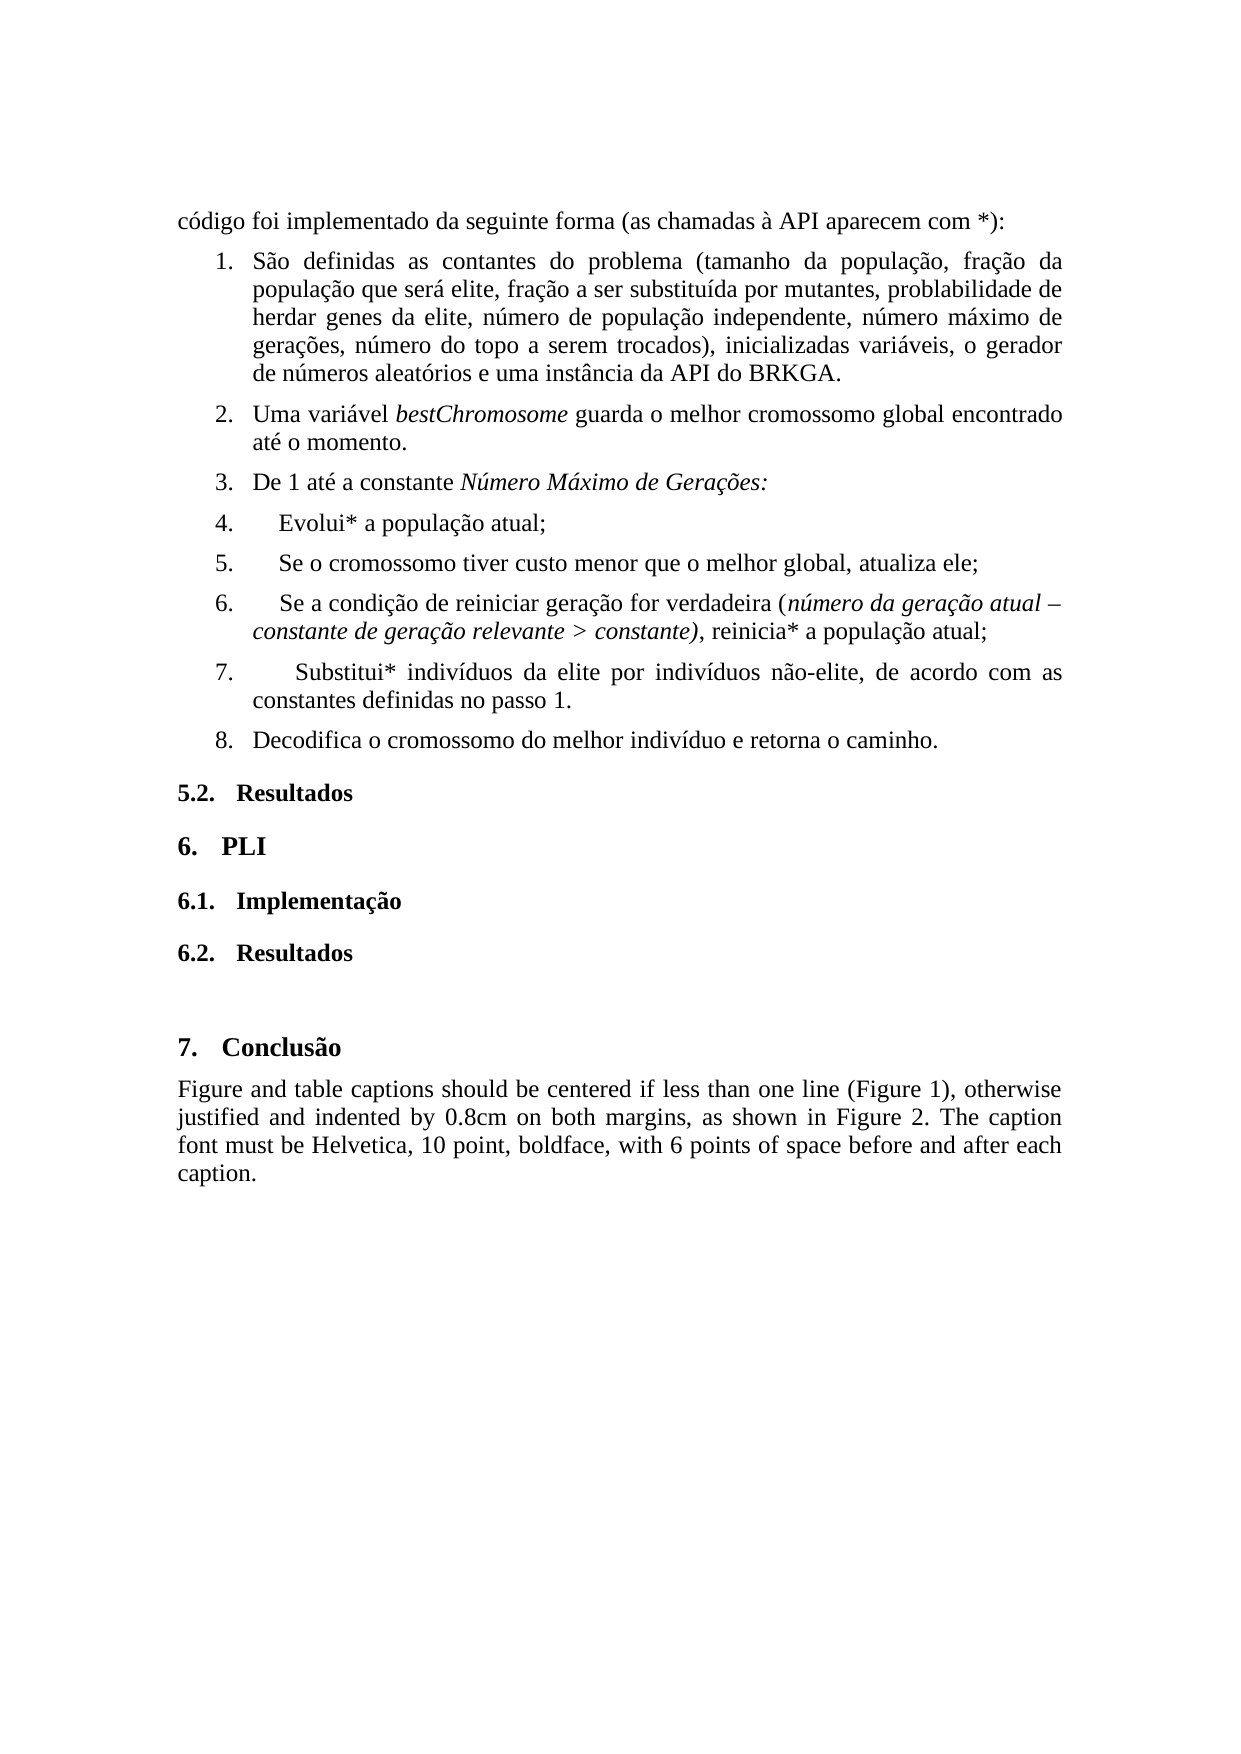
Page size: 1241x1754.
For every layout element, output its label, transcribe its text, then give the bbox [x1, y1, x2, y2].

title PLI [177, 832, 1063, 862]
title Conclusão [177, 1033, 1063, 1063]
list De 1 até a constante Número Máximo de Gerações: [215, 468, 1063, 496]
text Figure and table captions should be centered if less than one line (Figure 1), otherwise justified and indented by 0.8cm on both margins, as shown in Figure 2. The caption font must be Helvetica, 10 point, boldface, with 6 points of space before and after each caption. [177, 1075, 1063, 1187]
list São definidas as contantes do problema (tamanho da população, fração da população que será elite, fração a ser substituída por mutantes, problabilidade de herdar genes da elite, número de população independente, número máximo de gerações, número do topo a serem trocados), inicializadas variáveis, o gerador de números aleatórios e uma instância da API do BRKGA. [215, 247, 1063, 387]
list Uma variável bestChromosome guarda o melhor cromossomo global encontrado até o momento. [215, 399, 1063, 456]
list Substitui* indivíduos da elite por indivíduos não-elite, de acordo com as constantes definidas no passo 1. [215, 658, 1063, 714]
list Evolui* a população atual; [215, 508, 1063, 536]
title Resultados [177, 939, 1063, 967]
title Implementação [177, 887, 1063, 914]
list Se o cromossomo tiver custo menor que o melhor global, atualiza ele; [215, 549, 1063, 577]
text código foi implementado da seguinte forma (as chamadas à API aparecem com *): [177, 207, 1063, 235]
list Decodifica o cromossomo do melhor indivíduo e retorna o caminho. [215, 726, 1063, 754]
list Se a condição de reiniciar geração for verdadeira (número da geração atual – constante de geração relevante > constante), reinicia* a população atual; [215, 589, 1063, 645]
title Resultados [177, 779, 1063, 807]
